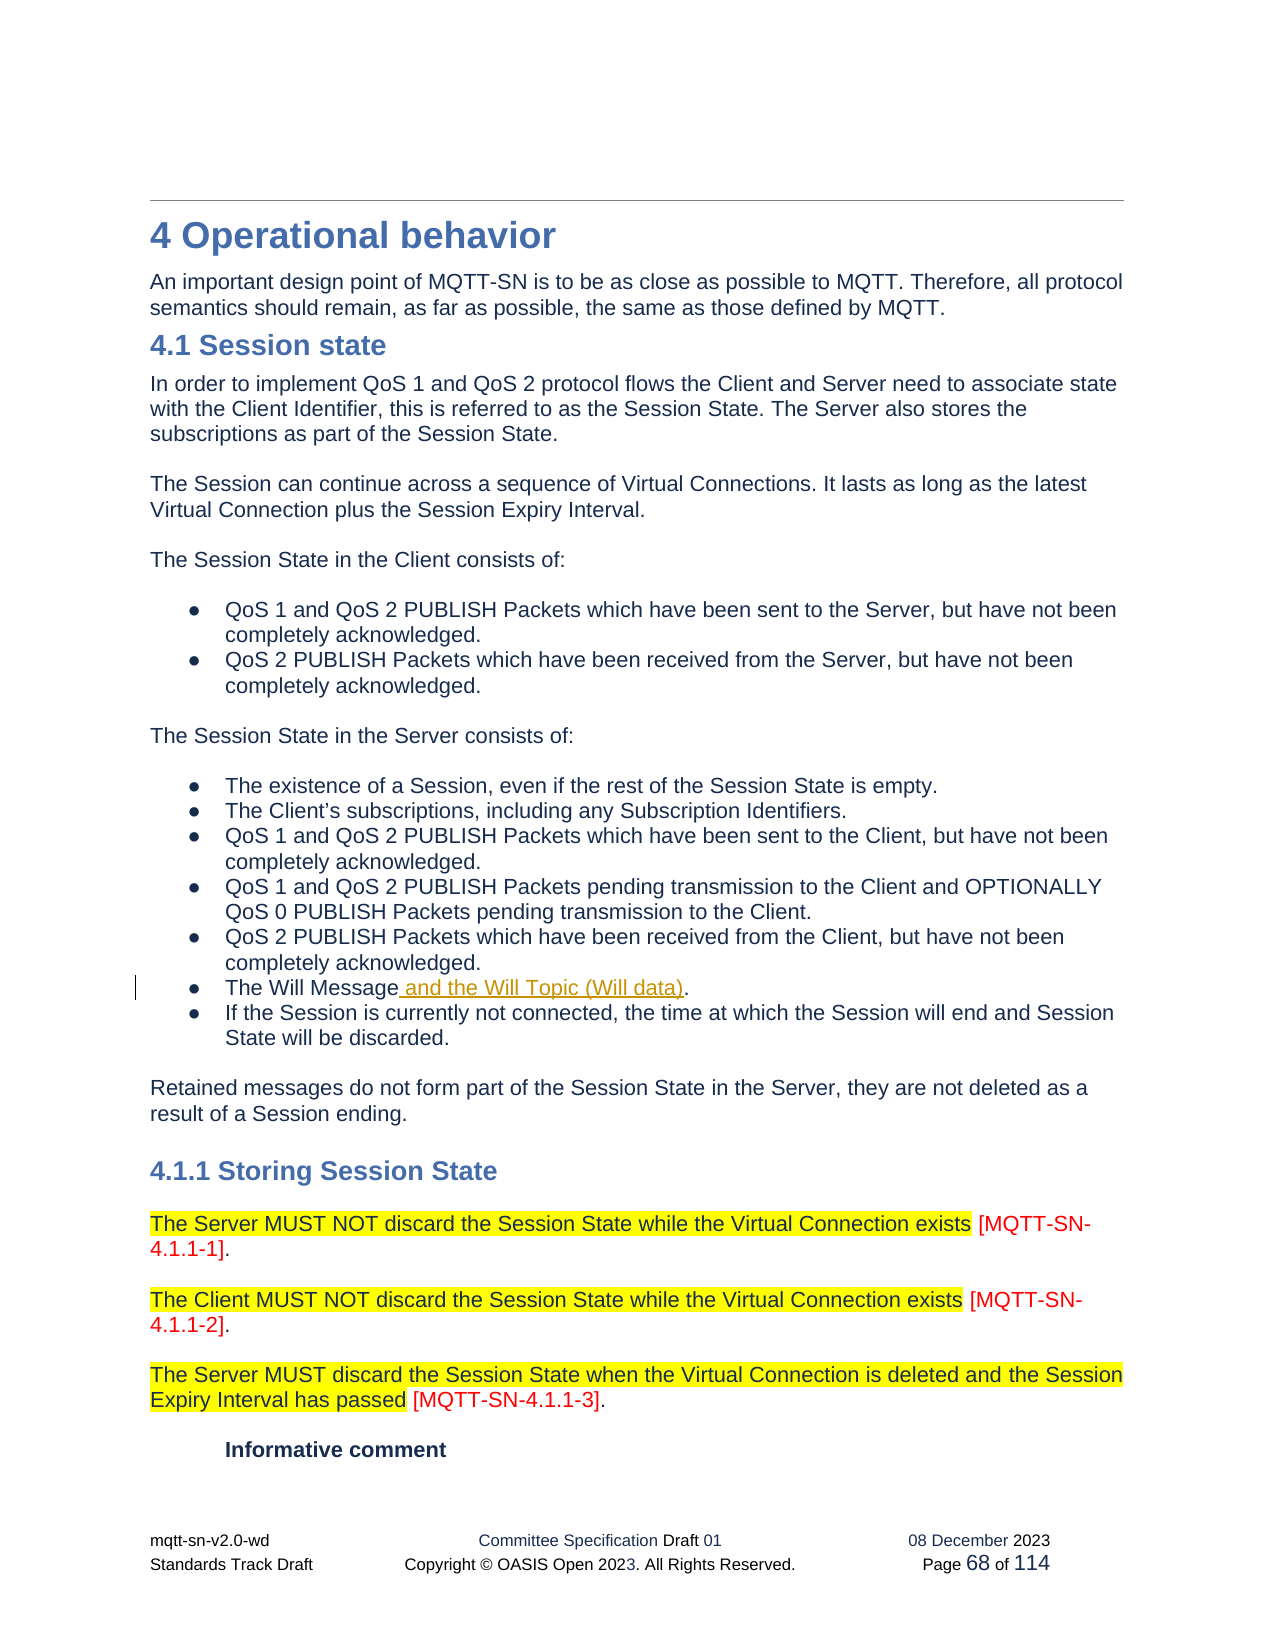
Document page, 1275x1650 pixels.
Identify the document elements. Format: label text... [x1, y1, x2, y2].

text The Server MUST NOT discard the Session State while the Virtual Connection exists [MQTT-SN-4.1.1-1]. [150, 1211, 1125, 1262]
text The Session State in the Server consists of: [150, 723, 1125, 748]
text The Server MUST discard the Session State when the Virtual Connection is deleted and the Session Expiry Interval has passed [MQTT-SN-4.1.1-3]. [150, 1362, 1125, 1412]
text An important design point of MQTT-SN is to be as close as possible to MQTT. Therefore, all protocol semantics should remain, as far as possible, the same as those defined by MQTT. [149, 269, 1124, 319]
text The Client MUST NOT discard the Session State while the Virtual Connection exists [MQTT-SN-4.1.1-2]. [150, 1287, 1125, 1337]
text The Session State in the Client consists of: [150, 547, 1125, 572]
text The Session can continue across a sequence of Virtual Connections. It lasts as long as the latest Virtual Connection plus the Session Expiry Interval. [150, 471, 1125, 522]
subtitle 4 Operational behavior [150, 201, 1124, 257]
text In order to implement QoS 1 and QoS 2 protocol flows the Client and Server need to associate state with the Client Identifier, this is referred to as the Session State. The Server also stores the subscriptions as part of the Session State. [150, 371, 1125, 446]
list If the Session is currently not connected, the time at which the Session will end and Session State will be discarded. [187, 1000, 1125, 1050]
list QoS 2 PUBLISH Packets which have been received from the Server, but have not been completely acknowledged. [187, 647, 1125, 698]
text Informative comment [150, 1437, 1125, 1463]
subtitle 4.1 Session state [150, 328, 1124, 361]
list QoS 1 and QoS 2 PUBLISH Packets which have been sent to the Client, but have not been completely acknowledged. [187, 823, 1125, 874]
list QoS 2 PUBLISH Packets which have been received from the Client, but have not been completely acknowledged. [187, 924, 1125, 975]
list QoS 1 and QoS 2 PUBLISH Packets pending transmission to the Client and OPTIONALLY QoS 0 PUBLISH Packets pending transmission to the Client. [187, 874, 1125, 924]
list The Will Message and the Will Topic (Will data). [187, 975, 1125, 1000]
subtitle 4.1.1 Storing Session State [150, 1155, 1125, 1186]
list QoS 1 and QoS 2 PUBLISH Packets which have been sent to the Server, but have not been completely acknowledged. [187, 597, 1125, 647]
text Retained messages do not form part of the Session State in the Server, they are not deleted as a result of a Session ending. [150, 1075, 1125, 1126]
list The Client’s subscriptions, including any Subscription Identifiers. [187, 798, 1125, 823]
list The existence of a Session, even if the rest of the Session State is empty. [187, 773, 1125, 798]
